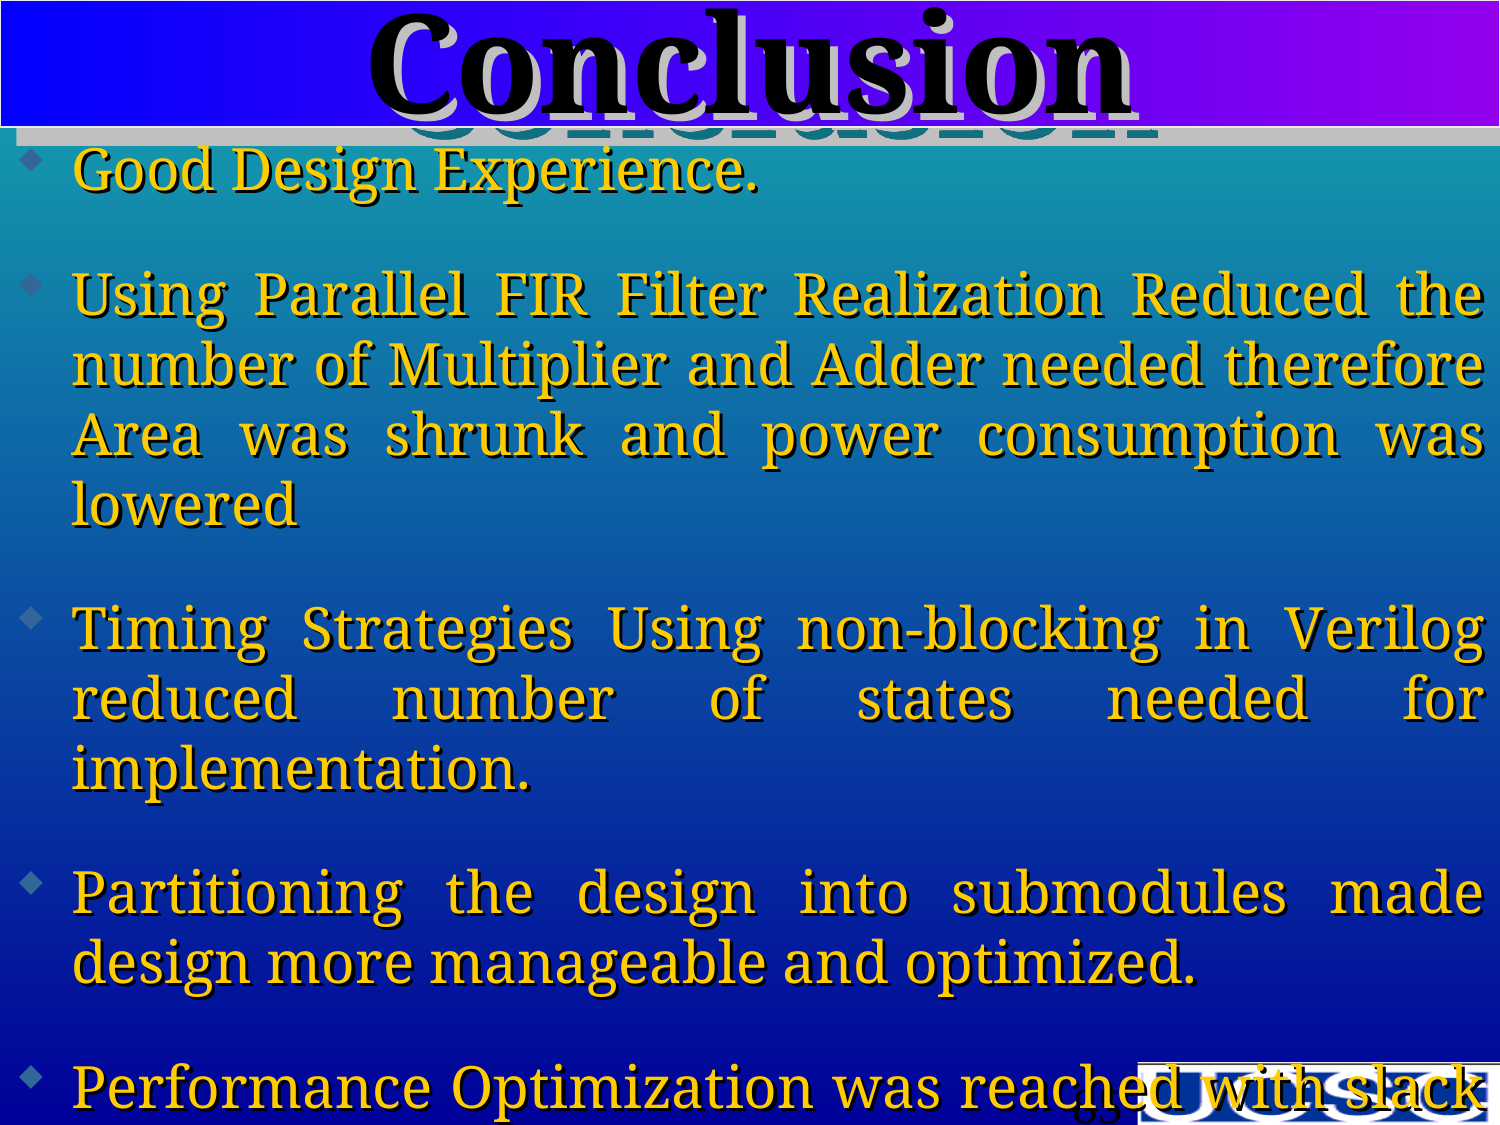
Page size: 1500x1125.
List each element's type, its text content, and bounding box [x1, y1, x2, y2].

title Conclusion [0, 0, 1500, 124]
list Good Design Experience. Using Parallel FIR Filter Realization Reduced the number of Multiplier and Adder needed therefore Area was shrunk and power consumption was lowered Timing Strategies Using non-blocking in Verilog reduced number of states needed for implementation. Partitioning the design into submodules made design more manageable and optimized. Performance Optimization was reached with slack time equal to +9.54. [0, 124, 1500, 1125]
